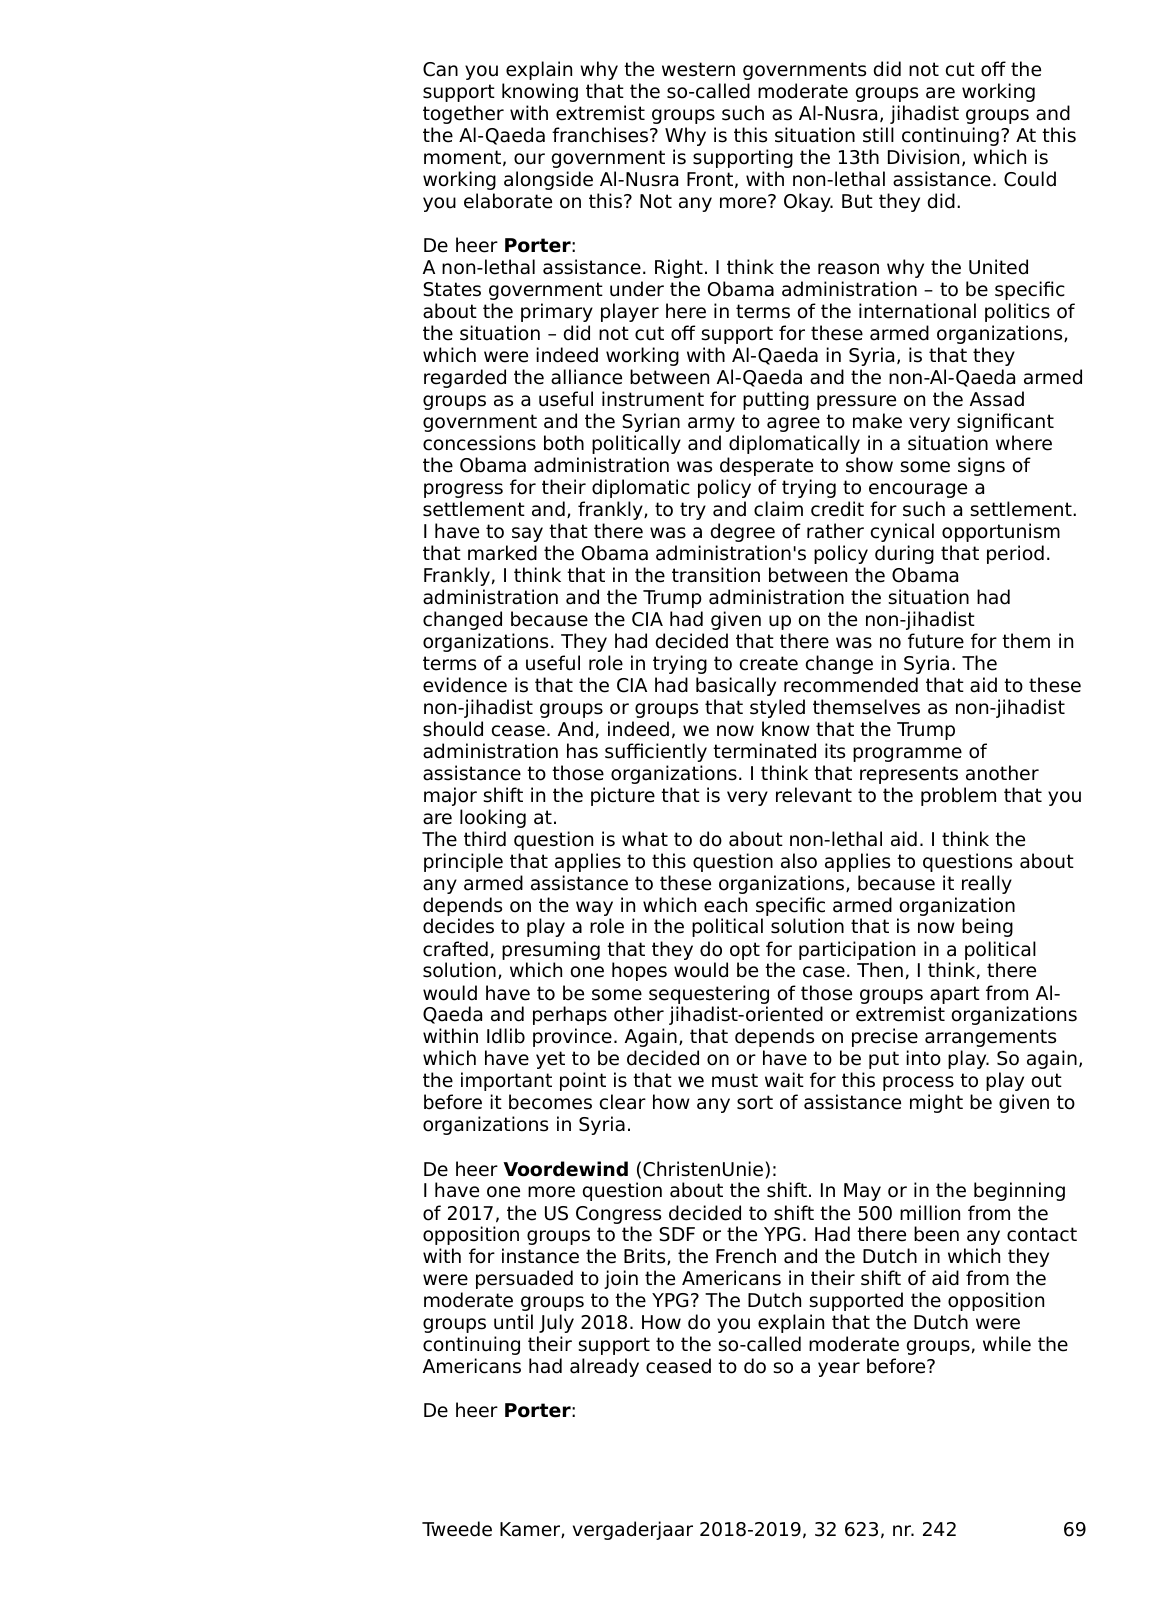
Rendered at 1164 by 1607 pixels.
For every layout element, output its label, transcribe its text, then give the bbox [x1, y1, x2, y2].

text De heer Porter: [422, 235, 1087, 257]
text The third question is what to do about non-lethal aid. I think the principle that applies to this question also applies to questions about any armed assistance to these organizations, because it really depends on the way in which each specific armed organization decides to play a role in the political solution that is now being crafted, presuming that they do opt for participation in a political solution, which one hopes would be the case. Then, I think, there would have to be some sequestering of those groups apart from Al-Qaeda and perhaps other jihadist-oriented or extremist organizations within Idlib province. Again, that depends on precise arrangements which have yet to be decided on or have to be put into play. So again, the important point is that we must wait for this process to play out before it becomes clear how any sort of assistance might be given to organizations in Syria. [422, 828, 1087, 1136]
text I have one more question about the shift. In May or in the beginning of 2017, the US Congress decided to shift the 500 million from the opposition groups to the SDF or the YPG. Had there been any contact with for instance the Brits, the French and the Dutch in which they were persuaded to join the Americans in their shift of aid from the moderate groups to the YPG? The Dutch supported the opposition groups until July 2018. How do you explain that the Dutch were continuing their support to the so-called moderate groups, while the Americans had already ceased to do so a year before? [422, 1180, 1087, 1378]
text De heer Voordewind (ChristenUnie): [422, 1158, 1087, 1180]
text A non-lethal assistance. Right. I think the reason why the United States government under the Obama administration – to be specific about the primary player here in terms of the international politics of the situation – did not cut off support for these armed organizations, which were indeed working with Al-Qaeda in Syria, is that they regarded the alliance between Al-Qaeda and the non-Al-Qaeda armed groups as a useful instrument for putting pressure on the Assad government and the Syrian army to agree to make very significant concessions both politically and diplomatically in a situation where the Obama administration was desperate to show some signs of progress for their diplomatic policy of trying to encourage a settlement and, frankly, to try and claim credit for such a settlement. I have to say that there was a degree of rather cynical opportunism that marked the Obama administration's policy during that period. Frankly, I think that in the transition between the Obama administration and the Trump administration the situation had changed because the CIA had given up on the non-jihadist organizations. They had decided that there was no future for them in terms of a useful role in trying to create change in Syria. The evidence is that the CIA had basically recommended that aid to these non-jihadist groups or groups that styled themselves as non-jihadist should cease. And, indeed, we now know that the Trump administration has sufficiently terminated its programme of assistance to those organizations. I think that represents another major shift in the picture that is very relevant to the problem that you are looking at. [422, 257, 1087, 828]
text Can you explain why the western governments did not cut off the support knowing that the so-called moderate groups are working together with extremist groups such as Al-Nusra, jihadist groups and the Al-Qaeda franchises? Why is this situation still continuing? At this moment, our government is supporting the 13th Division, which is working alongside Al-Nusra Front, with non-lethal assistance. Could you elaborate on this? Not any more? Okay. But they did. [422, 59, 1087, 213]
text De heer Porter: [422, 1400, 1087, 1422]
